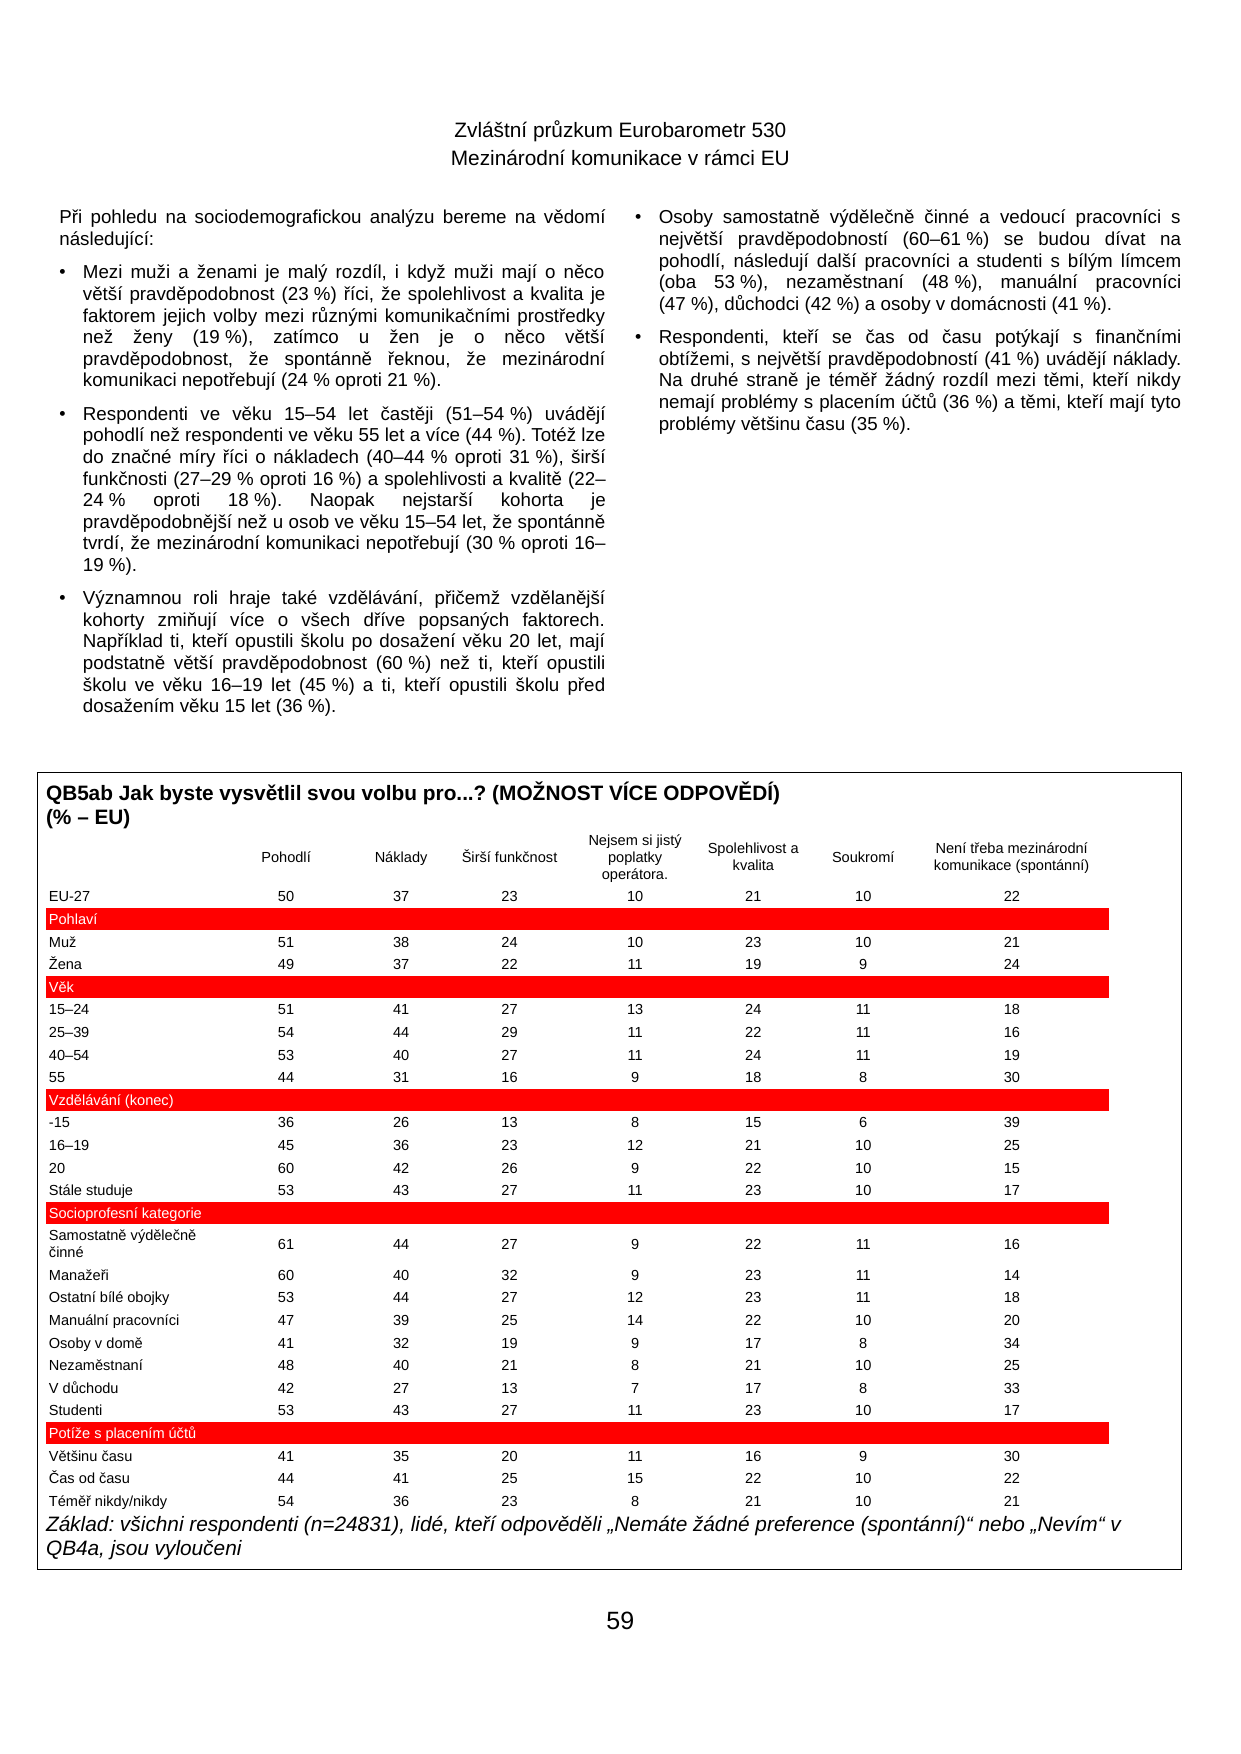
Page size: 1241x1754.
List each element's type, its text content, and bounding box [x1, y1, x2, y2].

table_cell 41 [359, 998, 443, 1021]
table_cell 11 [812, 998, 914, 1021]
table_cell [914, 976, 1109, 998]
table_cell 10 [812, 1179, 914, 1202]
table_cell 55 [46, 1066, 213, 1088]
table_cell 15 [914, 1156, 1109, 1179]
table_cell 10 [812, 1156, 914, 1179]
table_cell 60 [213, 1156, 358, 1179]
table_cell 24 [695, 1043, 812, 1066]
table_cell 8 [575, 1111, 694, 1134]
table_cell 8 [575, 1354, 694, 1377]
table_cell 27 [443, 1286, 575, 1309]
table_cell 23 [695, 1179, 812, 1202]
table_cell 18 [695, 1066, 812, 1088]
table_cell 13 [575, 998, 694, 1021]
table_cell 21 [914, 930, 1109, 953]
table_cell Většinu času [46, 1444, 213, 1467]
table_cell 21 [443, 1354, 575, 1377]
table_cell 16 [914, 1224, 1109, 1263]
table_cell 25 [914, 1134, 1109, 1156]
table_cell 22 [443, 953, 575, 976]
table_cell 25 [443, 1309, 575, 1331]
table_cell 41 [213, 1444, 358, 1467]
list (% – EU) [46, 805, 1173, 829]
table_cell 39 [914, 1111, 1109, 1134]
table_cell 35 [359, 1444, 443, 1467]
table_cell 29 [443, 1021, 575, 1043]
table_cell 21 [695, 1354, 812, 1377]
table_cell 11 [575, 1021, 694, 1043]
table_cell 16–19 [46, 1134, 213, 1156]
table_cell Nezaměstnaní [46, 1354, 213, 1377]
table_cell 23 [443, 885, 575, 908]
table_cell 27 [443, 998, 575, 1021]
table_cell 18 [914, 1286, 1109, 1309]
table_cell 50 [213, 885, 358, 908]
table_cell 36 [359, 1490, 443, 1512]
table_header Nejsem si jistý poplatky operátora. [575, 829, 694, 885]
table_cell 9 [575, 1156, 694, 1179]
table_cell 54 [213, 1021, 358, 1043]
table_cell 49 [213, 953, 358, 976]
table_cell 31 [359, 1066, 443, 1088]
table_cell 24 [914, 953, 1109, 976]
table_cell 19 [443, 1331, 575, 1354]
table_cell 30 [914, 1066, 1109, 1088]
table_cell 54 [213, 1490, 358, 1512]
table_cell 40 [359, 1043, 443, 1066]
list Významnou roli hraje také vzdělávání, přičemž vzdělanější kohorty zmiňují více o všech dříve popsaných faktorech. Například ti, kteří opustili školu po dosažení věku 20 let, mají podstatně větší pravděpodobnost (60 %) než ti, kteří opustili školu ve věku 16–19 let (45 %) a ti, kteří opustili školu před dosažením věku 15 let (36 %). [59, 587, 605, 717]
table_header Spolehlivost a kvalita [695, 829, 812, 885]
table_cell 18 [914, 998, 1109, 1021]
table_cell 22 [695, 1467, 812, 1489]
table_cell Čas od času [46, 1467, 213, 1489]
table_cell 25–39 [46, 1021, 213, 1043]
table_cell 41 [359, 1467, 443, 1489]
table_cell Manažeři [46, 1264, 213, 1286]
table_cell 23 [695, 1264, 812, 1286]
table_cell 24 [443, 930, 575, 953]
table_cell 53 [213, 1286, 358, 1309]
text Při pohledu na sociodemografickou analýzu bereme na vědomí následující: [59, 206, 605, 249]
table_cell 26 [359, 1111, 443, 1134]
list Mezi muži a ženami je malý rozdíl, i když muži mají o něco větší pravděpodobnost (23 %) říci, že spolehlivost a kvalita je faktorem jejich volby mezi různými komunikačními prostředky než ženy (19 %), zatímco u žen je o něco větší pravděpodobnost, že spontánně řeknou, že mezinárodní komunikaci nepotřebují (24 % oproti 21 %). [59, 261, 605, 391]
table_cell 9 [575, 1066, 694, 1088]
table_cell 21 [914, 1490, 1109, 1512]
table_cell 20 [46, 1156, 213, 1179]
table_cell 27 [359, 1377, 443, 1399]
table_cell 17 [914, 1399, 1109, 1422]
table_cell 9 [575, 1331, 694, 1354]
table_cell 11 [575, 1399, 694, 1422]
table_cell [812, 976, 914, 998]
table_cell 10 [812, 1467, 914, 1489]
table_cell Pohlaví [46, 908, 812, 930]
table_cell 10 [812, 1490, 914, 1512]
table_cell 53 [213, 1043, 358, 1066]
table_cell 53 [213, 1399, 358, 1422]
table_cell Socioprofesní kategorie [46, 1202, 812, 1224]
table_cell [812, 1202, 914, 1224]
table_cell 26 [443, 1156, 575, 1179]
table_cell 34 [914, 1331, 1109, 1354]
table_cell 10 [812, 1309, 914, 1331]
table_cell 53 [213, 1179, 358, 1202]
table_cell 8 [575, 1490, 694, 1512]
table_cell 23 [443, 1490, 575, 1512]
table_cell 44 [213, 1066, 358, 1088]
table_cell 16 [443, 1066, 575, 1088]
table_header Náklady [359, 829, 443, 885]
table_cell 8 [812, 1331, 914, 1354]
table_cell 32 [443, 1264, 575, 1286]
table_cell Manuální pracovníci [46, 1309, 213, 1331]
table_cell 45 [213, 1134, 358, 1156]
table_cell 17 [695, 1331, 812, 1354]
table_cell 40 [359, 1264, 443, 1286]
table_cell 11 [812, 1043, 914, 1066]
table_cell 15 [695, 1111, 812, 1134]
table_cell 36 [213, 1111, 358, 1134]
table_cell 36 [359, 1134, 443, 1156]
list Základ: všichni respondenti (n=24831), lidé, kteří odpověděli „Nemáte žádné preference (spontánní)“ nebo „Nevím“ v QB4a, jsou vyloučeni [46, 1512, 1173, 1560]
table_cell 40–54 [46, 1043, 213, 1066]
table_cell 22 [695, 1021, 812, 1043]
table_cell 48 [213, 1354, 358, 1377]
table_cell 20 [443, 1444, 575, 1467]
table_cell 42 [213, 1377, 358, 1399]
table_cell 23 [695, 1399, 812, 1422]
table_cell [812, 908, 914, 930]
table_cell 8 [812, 1066, 914, 1088]
table_cell 20 [914, 1309, 1109, 1331]
table_cell 22 [695, 1224, 812, 1263]
table_cell 25 [914, 1354, 1109, 1377]
table_cell 15–24 [46, 998, 213, 1021]
table_cell 22 [914, 1467, 1109, 1489]
table_header Není třeba mezinárodní komunikace (spontánní) [914, 829, 1109, 885]
table_cell 23 [695, 1286, 812, 1309]
table_cell 51 [213, 998, 358, 1021]
table_cell -15 [46, 1111, 213, 1134]
table_cell 10 [812, 930, 914, 953]
table_cell [914, 1089, 1109, 1111]
table_cell 6 [812, 1111, 914, 1134]
table_cell 47 [213, 1309, 358, 1331]
table_cell 40 [359, 1354, 443, 1377]
table_cell 10 [575, 885, 694, 908]
table_cell 41 [213, 1331, 358, 1354]
table_cell 37 [359, 885, 443, 908]
table_cell Studenti [46, 1399, 213, 1422]
table_cell 32 [359, 1331, 443, 1354]
table_cell 42 [359, 1156, 443, 1179]
table_cell Potíže s placením účtů [46, 1422, 812, 1444]
table_cell 19 [695, 953, 812, 976]
table_cell 22 [695, 1156, 812, 1179]
table_cell 44 [359, 1286, 443, 1309]
table_cell 51 [213, 930, 358, 953]
table_cell 39 [359, 1309, 443, 1331]
table_cell 11 [575, 953, 694, 976]
table_cell Stále studuje [46, 1179, 213, 1202]
list Respondenti ve věku 15–54 let častěji (51–54 %) uvádějí pohodlí než respondenti ve věku 55 let a více (44 %). Totéž lze do značné míry říci o nákladech (40–44 % oproti 31 %), širší funkčnosti (27–29 % oproti 16 %) a spolehlivosti a kvalitě (22–24 % oproti 18 %). Naopak nejstarší kohorta je pravděpodobnější než u osob ve věku 15–54 let, že spontánně tvrdí, že mezinárodní komunikaci nepotřebují (30 % oproti 16–19 %). [59, 403, 605, 575]
table_cell 44 [359, 1021, 443, 1043]
table_cell 17 [695, 1377, 812, 1399]
table_cell 11 [812, 1264, 914, 1286]
table_cell 11 [575, 1043, 694, 1066]
table_cell 22 [695, 1309, 812, 1331]
table_cell 27 [443, 1224, 575, 1263]
table_cell 12 [575, 1286, 694, 1309]
table_cell [812, 1422, 914, 1444]
table_cell 11 [812, 1286, 914, 1309]
table_cell 44 [213, 1467, 358, 1489]
list Respondenti, kteří se čas od času potýkají s finančními obtížemi, s největší pravděpodobností (41 %) uvádějí náklady. Na druhé straně je téměř žádný rozdíl mezi těmi, kteří nikdy nemají problémy s placením účtů (36 %) a těmi, kteří mají tyto problémy většinu času (35 %). [635, 326, 1181, 434]
table_cell 16 [914, 1021, 1109, 1043]
table_header [46, 829, 213, 885]
table_cell 27 [443, 1043, 575, 1066]
table_cell 14 [575, 1309, 694, 1331]
table_cell Žena [46, 953, 213, 976]
table_cell 14 [914, 1264, 1109, 1286]
table_cell 11 [812, 1224, 914, 1263]
list QB5ab Jak byste vysvětlil svou volbu pro...? (MOŽNOST VÍCE ODPOVĚDÍ) [46, 781, 1173, 805]
table_cell 23 [443, 1134, 575, 1156]
list Osoby samostatně výdělečně činné a vedoucí pracovníci s největší pravděpodobností (60–61 %) se budou dívat na pohodlí, následují další pracovníci a studenti s bílým límcem (oba 53 %), nezaměstnaní (48 %), manuální pracovníci (47 %), důchodci (42 %) a osoby v domácnosti (41 %). [635, 206, 1181, 314]
table_header Širší funkčnost [443, 829, 575, 885]
table_cell 21 [695, 1134, 812, 1156]
table_cell 10 [812, 885, 914, 908]
table_cell 12 [575, 1134, 694, 1156]
table_header Pohodlí [213, 829, 358, 885]
table_cell [914, 1422, 1109, 1444]
table_cell Samostatně výdělečně činné [46, 1224, 213, 1263]
table_cell 10 [812, 1399, 914, 1422]
table_cell Věk [46, 976, 812, 998]
table_cell 21 [695, 1490, 812, 1512]
table_cell 9 [575, 1264, 694, 1286]
table_cell 43 [359, 1179, 443, 1202]
table_cell 7 [575, 1377, 694, 1399]
table_cell Ostatní bílé obojky [46, 1286, 213, 1309]
table_cell 30 [914, 1444, 1109, 1467]
table_cell 16 [695, 1444, 812, 1467]
table_cell 44 [359, 1224, 443, 1263]
table_cell 10 [812, 1354, 914, 1377]
table_cell 9 [812, 1444, 914, 1467]
table_cell 19 [914, 1043, 1109, 1066]
table_cell [914, 1202, 1109, 1224]
table_cell 61 [213, 1224, 358, 1263]
table_cell 27 [443, 1399, 575, 1422]
table_cell 11 [575, 1444, 694, 1467]
table_cell 21 [695, 885, 812, 908]
table_cell Muž [46, 930, 213, 953]
table_cell Téměř nikdy/nikdy [46, 1490, 213, 1512]
table_cell 8 [812, 1377, 914, 1399]
table_cell 27 [443, 1179, 575, 1202]
table_cell 10 [575, 930, 694, 953]
table_cell [914, 908, 1109, 930]
table_cell Osoby v domě [46, 1331, 213, 1354]
table_cell 23 [695, 930, 812, 953]
table_cell 15 [575, 1467, 694, 1489]
table_cell 10 [812, 1134, 914, 1156]
table_cell 60 [213, 1264, 358, 1286]
table_header Soukromí [812, 829, 914, 885]
table_cell 9 [575, 1224, 694, 1263]
table_cell 43 [359, 1399, 443, 1422]
table_cell EU-27 [46, 885, 213, 908]
table_cell V důchodu [46, 1377, 213, 1399]
table_cell 33 [914, 1377, 1109, 1399]
table_cell 11 [575, 1179, 694, 1202]
table_cell 22 [914, 885, 1109, 908]
table_cell 9 [812, 953, 914, 976]
table_cell 38 [359, 930, 443, 953]
table_cell 25 [443, 1467, 575, 1489]
table_cell 24 [695, 998, 812, 1021]
table_cell 37 [359, 953, 443, 976]
table_cell 13 [443, 1111, 575, 1134]
table_cell [812, 1089, 914, 1111]
table_cell 17 [914, 1179, 1109, 1202]
table_cell 13 [443, 1377, 575, 1399]
table_cell Vzdělávání (konec) [46, 1089, 812, 1111]
table_cell 11 [812, 1021, 914, 1043]
